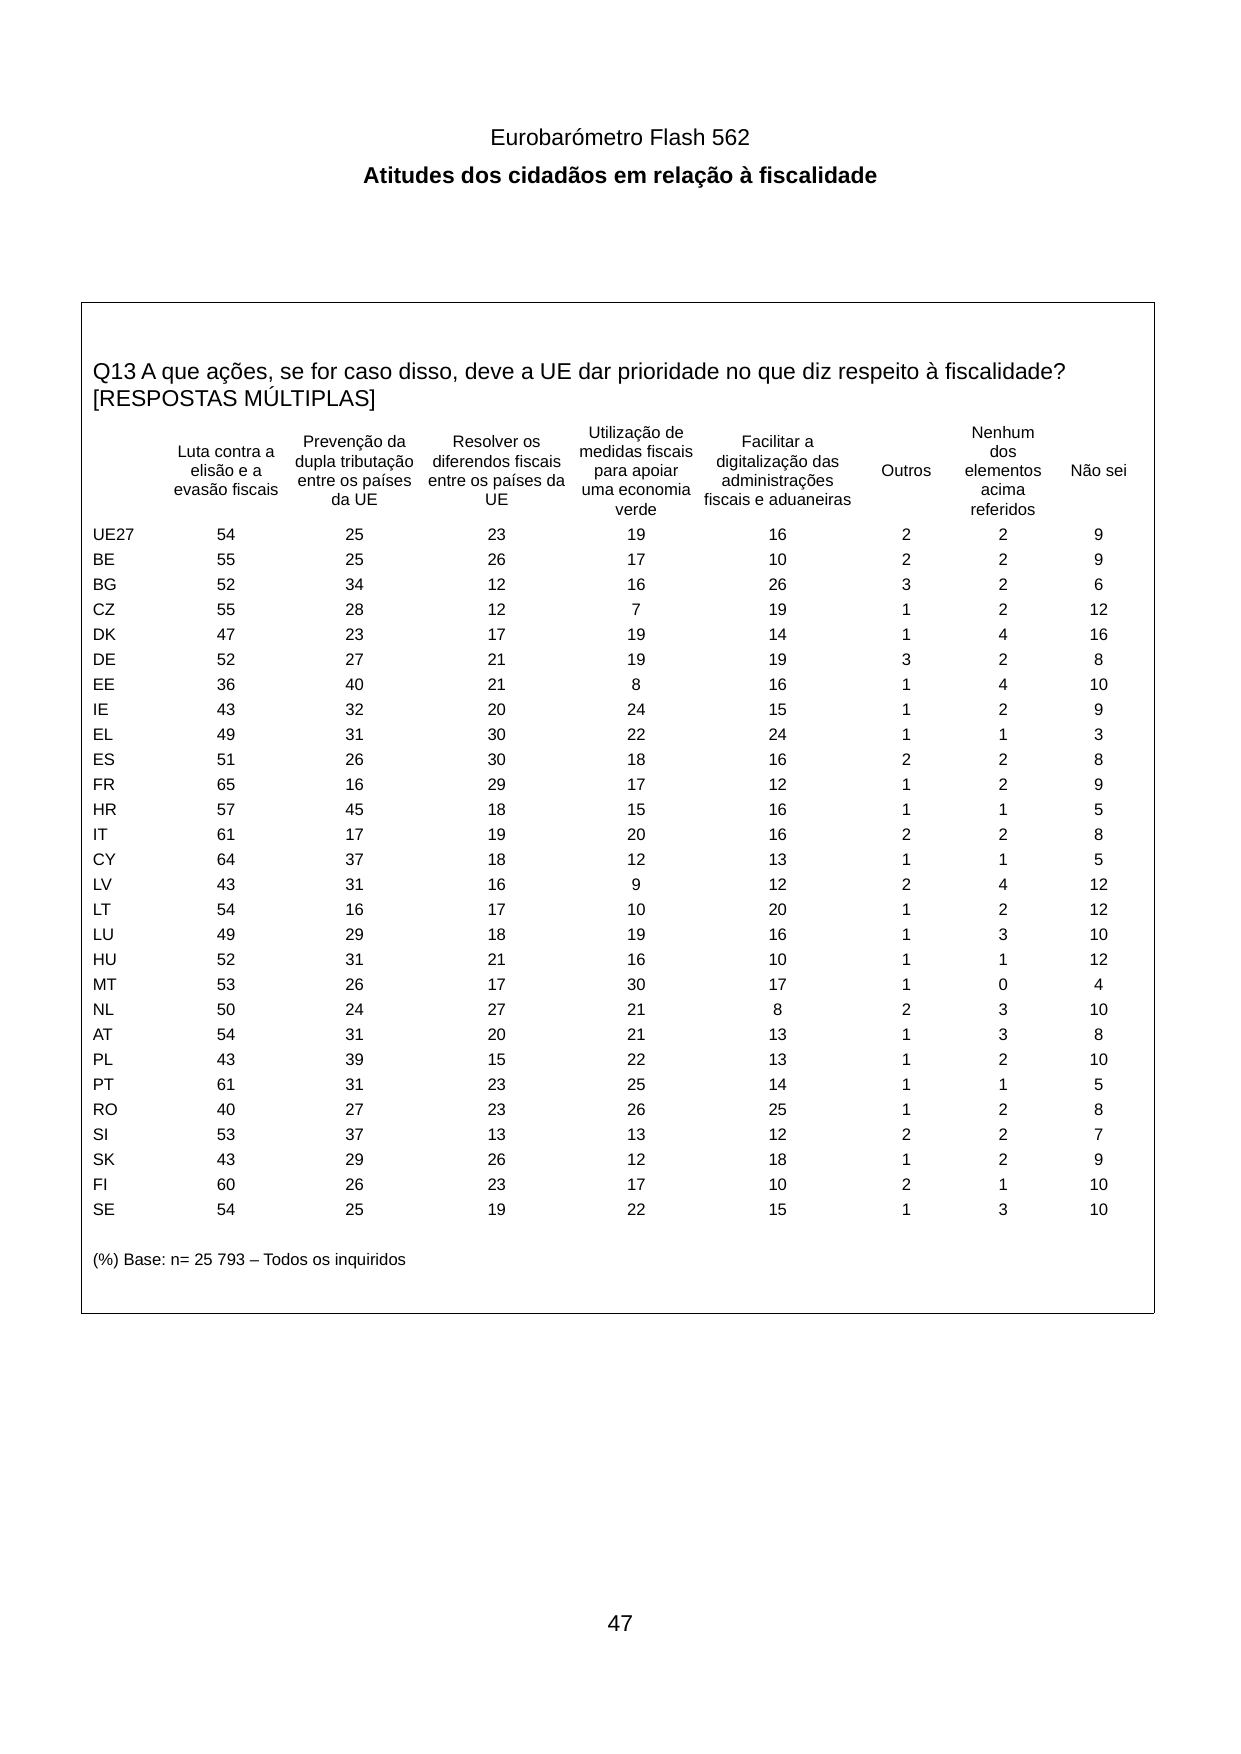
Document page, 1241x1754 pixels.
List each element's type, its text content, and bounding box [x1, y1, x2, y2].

table_cell 19 [576, 646, 696, 671]
table_cell 17 [576, 546, 696, 571]
table_cell 26 [291, 971, 417, 996]
table_cell 12 [576, 846, 696, 871]
table_cell FR [90, 771, 161, 796]
table_cell [696, 1221, 858, 1246]
table_cell 7 [1052, 1121, 1145, 1146]
table_cell 10 [576, 896, 696, 921]
table_cell 16 [696, 921, 858, 946]
table_cell 65 [161, 771, 291, 796]
table_cell 8 [1052, 746, 1145, 771]
table_cell 1 [859, 946, 954, 971]
table_cell 23 [291, 621, 417, 646]
table_cell 2 [954, 896, 1052, 921]
table_cell 17 [418, 621, 576, 646]
table_cell 1 [859, 696, 954, 721]
table_cell 19 [576, 921, 696, 946]
table_cell 16 [576, 946, 696, 971]
table_cell 37 [291, 846, 417, 871]
table_cell DE [90, 646, 161, 671]
table_cell 25 [291, 1196, 417, 1221]
table_cell 24 [696, 721, 858, 746]
table_cell 2 [859, 546, 954, 571]
table_cell 26 [291, 1171, 417, 1196]
table_cell 2 [859, 521, 954, 546]
table_cell 31 [291, 721, 417, 746]
table_cell 31 [291, 1021, 417, 1046]
table_cell 12 [1052, 946, 1145, 971]
table_cell 45 [291, 796, 417, 821]
table_cell 13 [696, 1021, 858, 1046]
table_cell AT [90, 1021, 161, 1046]
table_cell [291, 1221, 417, 1246]
table_cell Facilitar a digitalização das administrações fiscais e aduaneiras [696, 420, 858, 521]
table_cell 16 [696, 821, 858, 846]
table_cell LV [90, 871, 161, 896]
table_cell 0 [954, 971, 1052, 996]
table_cell 4 [954, 871, 1052, 896]
table_cell 3 [859, 571, 954, 596]
table_cell 2 [954, 521, 1052, 546]
table_cell [954, 1221, 1052, 1246]
table_cell Luta contra a elisão e a evasão fiscais [161, 420, 291, 521]
table_cell 1 [859, 671, 954, 696]
table_cell 40 [161, 1096, 291, 1121]
table_cell 12 [696, 871, 858, 896]
table_cell 10 [1052, 1171, 1145, 1196]
table_cell 2 [954, 1046, 1052, 1071]
table_cell Outros [859, 420, 954, 521]
table_cell 10 [1052, 1196, 1145, 1221]
table_cell 21 [576, 1021, 696, 1046]
table_cell 21 [576, 996, 696, 1021]
table_cell 2 [859, 1171, 954, 1196]
table_cell 22 [576, 1196, 696, 1221]
table_cell 12 [418, 571, 576, 596]
table_cell 34 [291, 571, 417, 596]
table_cell [161, 1221, 291, 1246]
table_cell 3 [1052, 721, 1145, 746]
table_cell 15 [576, 796, 696, 821]
table_cell 10 [696, 946, 858, 971]
table_cell 19 [576, 621, 696, 646]
table_cell 8 [1052, 821, 1145, 846]
table_cell 2 [954, 571, 1052, 596]
table_cell 2 [859, 746, 954, 771]
table_cell 13 [418, 1121, 576, 1146]
table_cell 16 [576, 571, 696, 596]
table_cell 10 [696, 546, 858, 571]
table_cell 18 [576, 746, 696, 771]
table_cell 9 [1052, 1146, 1145, 1171]
table_cell 4 [954, 621, 1052, 646]
table_cell 18 [418, 846, 576, 871]
table_cell Não sei [1052, 420, 1145, 521]
table_cell 37 [291, 1121, 417, 1146]
table_cell 1 [859, 796, 954, 821]
table_cell 1 [859, 1021, 954, 1046]
table_cell 12 [1052, 596, 1145, 621]
table_cell 23 [418, 1171, 576, 1196]
table_cell [90, 420, 161, 521]
table_cell 8 [1052, 646, 1145, 671]
table_cell HU [90, 946, 161, 971]
table_cell FI [90, 1171, 161, 1196]
table_cell 54 [161, 1196, 291, 1221]
table_cell 54 [161, 521, 291, 546]
table_cell 49 [161, 921, 291, 946]
table_cell 2 [954, 646, 1052, 671]
table_cell 1 [859, 1196, 954, 1221]
table_cell 25 [696, 1096, 858, 1121]
table_cell 9 [1052, 771, 1145, 796]
table_cell NL [90, 996, 161, 1021]
table_cell 16 [1052, 621, 1145, 646]
table_cell 39 [291, 1046, 417, 1071]
table_cell 19 [696, 596, 858, 621]
table_cell 5 [1052, 1071, 1145, 1096]
table_cell 2 [954, 696, 1052, 721]
table_cell 1 [954, 1071, 1052, 1096]
table_cell 2 [954, 1121, 1052, 1146]
table_cell 16 [291, 771, 417, 796]
table_cell 2 [859, 996, 954, 1021]
table_cell 23 [418, 521, 576, 546]
table_cell 17 [418, 971, 576, 996]
table_cell 26 [418, 1146, 576, 1171]
table_cell LT [90, 896, 161, 921]
table_cell 52 [161, 571, 291, 596]
table_cell 25 [576, 1071, 696, 1096]
table_cell 2 [954, 746, 1052, 771]
table_cell 23 [418, 1096, 576, 1121]
table_cell 29 [418, 771, 576, 796]
table_cell 19 [696, 646, 858, 671]
table_cell 18 [418, 796, 576, 821]
table_cell DK [90, 621, 161, 646]
table_cell 8 [576, 671, 696, 696]
table_cell 3 [954, 921, 1052, 946]
table_cell 25 [291, 546, 417, 571]
table_cell 1 [859, 1096, 954, 1121]
table_cell 1 [859, 721, 954, 746]
table_cell 1 [859, 1146, 954, 1171]
table_cell 4 [1052, 971, 1145, 996]
table_cell 51 [161, 746, 291, 771]
table_cell 43 [161, 871, 291, 896]
table_cell 26 [696, 571, 858, 596]
table_cell 27 [291, 1096, 417, 1121]
table_cell SK [90, 1146, 161, 1171]
table_cell 12 [418, 596, 576, 621]
table_cell 21 [418, 646, 576, 671]
table_cell 1 [954, 721, 1052, 746]
table_cell 4 [954, 671, 1052, 696]
table_cell 20 [418, 696, 576, 721]
table_cell MT [90, 971, 161, 996]
table_cell 15 [696, 1196, 858, 1221]
table_cell 1 [859, 921, 954, 946]
table_cell 27 [291, 646, 417, 671]
table_cell 2 [954, 821, 1052, 846]
table_cell 10 [1052, 921, 1145, 946]
table_cell CY [90, 846, 161, 871]
table_cell 19 [576, 521, 696, 546]
table_cell 1 [954, 1171, 1052, 1196]
table_cell 52 [161, 646, 291, 671]
table_cell 19 [418, 1196, 576, 1221]
table_cell 54 [161, 1021, 291, 1046]
table_cell [859, 1221, 954, 1246]
table_cell PT [90, 1071, 161, 1096]
table_header Q13 A que ações, se for caso disso, deve a UE dar prioridade no que diz respeito à fiscalidade? [RESPOSTAS MÚLTIPLAS] [90, 349, 1145, 420]
table_cell 1 [954, 946, 1052, 971]
table_cell 17 [576, 1171, 696, 1196]
table_cell [90, 1221, 161, 1246]
table_cell 2 [954, 771, 1052, 796]
table_cell 20 [696, 896, 858, 921]
table_cell 64 [161, 846, 291, 871]
table_cell 5 [1052, 846, 1145, 871]
table_cell 1 [859, 621, 954, 646]
table_cell 1 [859, 846, 954, 871]
table_cell 43 [161, 696, 291, 721]
table_cell 16 [418, 871, 576, 896]
table_cell [418, 1221, 576, 1246]
table_cell 29 [291, 1146, 417, 1171]
table_cell 29 [291, 921, 417, 946]
table_cell 22 [576, 721, 696, 746]
table_cell 15 [696, 696, 858, 721]
table_cell 9 [576, 871, 696, 896]
table_cell 2 [859, 1121, 954, 1146]
table_cell 2 [954, 596, 1052, 621]
table_cell 9 [1052, 521, 1145, 546]
table_cell 8 [1052, 1096, 1145, 1121]
table_cell 1 [859, 896, 954, 921]
table_cell 18 [696, 1146, 858, 1171]
table_cell Nenhum dos elementos acima referidos [954, 420, 1052, 521]
table_cell 53 [161, 1121, 291, 1146]
table_cell 32 [291, 696, 417, 721]
table_cell 24 [291, 996, 417, 1021]
table_cell 13 [576, 1121, 696, 1146]
table_cell PL [90, 1046, 161, 1071]
table_cell 61 [161, 821, 291, 846]
table_cell 7 [576, 596, 696, 621]
table_cell 40 [291, 671, 417, 696]
table_cell 16 [696, 521, 858, 546]
table_cell 17 [576, 771, 696, 796]
table_cell 1 [859, 971, 954, 996]
table_cell 23 [418, 1071, 576, 1096]
table_cell 12 [1052, 871, 1145, 896]
table_cell 12 [696, 771, 858, 796]
table_cell BG [90, 571, 161, 596]
table_cell 2 [954, 546, 1052, 571]
table_cell 18 [418, 921, 576, 946]
table_cell LU [90, 921, 161, 946]
table_cell 14 [696, 1071, 858, 1096]
table_cell 26 [291, 746, 417, 771]
table_cell 10 [1052, 671, 1145, 696]
table_cell 2 [859, 821, 954, 846]
table_cell 9 [1052, 546, 1145, 571]
table_cell ES [90, 746, 161, 771]
table_cell 31 [291, 1071, 417, 1096]
table_cell 43 [161, 1046, 291, 1071]
table_cell 14 [696, 621, 858, 646]
table_cell 1 [859, 596, 954, 621]
table_cell 12 [1052, 896, 1145, 921]
table_cell 1 [859, 1046, 954, 1071]
table_cell 30 [576, 971, 696, 996]
table_cell 52 [161, 946, 291, 971]
table_cell 3 [954, 1196, 1052, 1221]
table_cell 55 [161, 596, 291, 621]
table_cell 19 [418, 821, 576, 846]
table_cell 21 [418, 946, 576, 971]
table_cell 13 [696, 846, 858, 871]
table_cell 16 [696, 796, 858, 821]
table_cell BE [90, 546, 161, 571]
table_cell 20 [418, 1021, 576, 1046]
table_cell 28 [291, 596, 417, 621]
table_cell 1 [954, 796, 1052, 821]
table_cell 16 [291, 896, 417, 921]
table_cell 15 [418, 1046, 576, 1071]
table_cell 2 [954, 1096, 1052, 1121]
table_cell 26 [576, 1096, 696, 1121]
table_cell 20 [576, 821, 696, 846]
table_cell RO [90, 1096, 161, 1121]
table_cell 22 [576, 1046, 696, 1071]
table_cell 12 [696, 1121, 858, 1146]
table_cell 2 [954, 1146, 1052, 1171]
table_cell 21 [418, 671, 576, 696]
table_cell 3 [954, 996, 1052, 1021]
table_cell HR [90, 796, 161, 821]
table_cell 10 [696, 1171, 858, 1196]
table_cell 53 [161, 971, 291, 996]
table_cell 3 [859, 646, 954, 671]
table_cell Resolver os diferendos fiscais entre os países da UE [418, 420, 576, 521]
table_cell 26 [418, 546, 576, 571]
table_cell 1 [954, 846, 1052, 871]
table_cell 31 [291, 871, 417, 896]
table_cell 47 [161, 621, 291, 646]
table_cell 6 [1052, 571, 1145, 596]
table_cell 43 [161, 1146, 291, 1171]
table_cell EL [90, 721, 161, 746]
table_cell 16 [696, 671, 858, 696]
table_cell 9 [1052, 696, 1145, 721]
table_cell (%) Base: n= 25 793 – Todos os inquiridos [90, 1246, 1145, 1271]
table_cell 12 [576, 1146, 696, 1171]
table_cell 30 [418, 746, 576, 771]
table_cell 8 [1052, 1021, 1145, 1046]
table_cell [576, 1221, 696, 1246]
table_cell 13 [696, 1046, 858, 1071]
table_cell 27 [418, 996, 576, 1021]
table_cell [1052, 1221, 1145, 1246]
table_cell EE [90, 671, 161, 696]
table_cell 10 [1052, 1046, 1145, 1071]
table_cell 24 [576, 696, 696, 721]
table_cell SI [90, 1121, 161, 1146]
table_cell IT [90, 821, 161, 846]
table_cell 10 [1052, 996, 1145, 1021]
table_cell 49 [161, 721, 291, 746]
table_cell UE27 [90, 521, 161, 546]
table_cell 3 [954, 1021, 1052, 1046]
table_cell 50 [161, 996, 291, 1021]
table_cell 8 [696, 996, 858, 1021]
table_cell 5 [1052, 796, 1145, 821]
table_cell 2 [859, 871, 954, 896]
table_cell 61 [161, 1071, 291, 1096]
table_cell Prevenção da dupla tributação entre os países da UE [291, 420, 417, 521]
table_cell 1 [859, 1071, 954, 1096]
table_cell SE [90, 1196, 161, 1221]
table_cell 17 [291, 821, 417, 846]
table_cell 60 [161, 1171, 291, 1196]
table_cell 36 [161, 671, 291, 696]
table_cell IE [90, 696, 161, 721]
table_cell 57 [161, 796, 291, 821]
table_cell 55 [161, 546, 291, 571]
table_cell 31 [291, 946, 417, 971]
table_cell 17 [418, 896, 576, 921]
table_cell 17 [696, 971, 858, 996]
table_cell 25 [291, 521, 417, 546]
table_cell 30 [418, 721, 576, 746]
table_cell 54 [161, 896, 291, 921]
table_cell CZ [90, 596, 161, 621]
table_cell Utilização de medidas fiscais para apoiar uma economia verde [576, 420, 696, 521]
table_cell 16 [696, 746, 858, 771]
table_cell 1 [859, 771, 954, 796]
